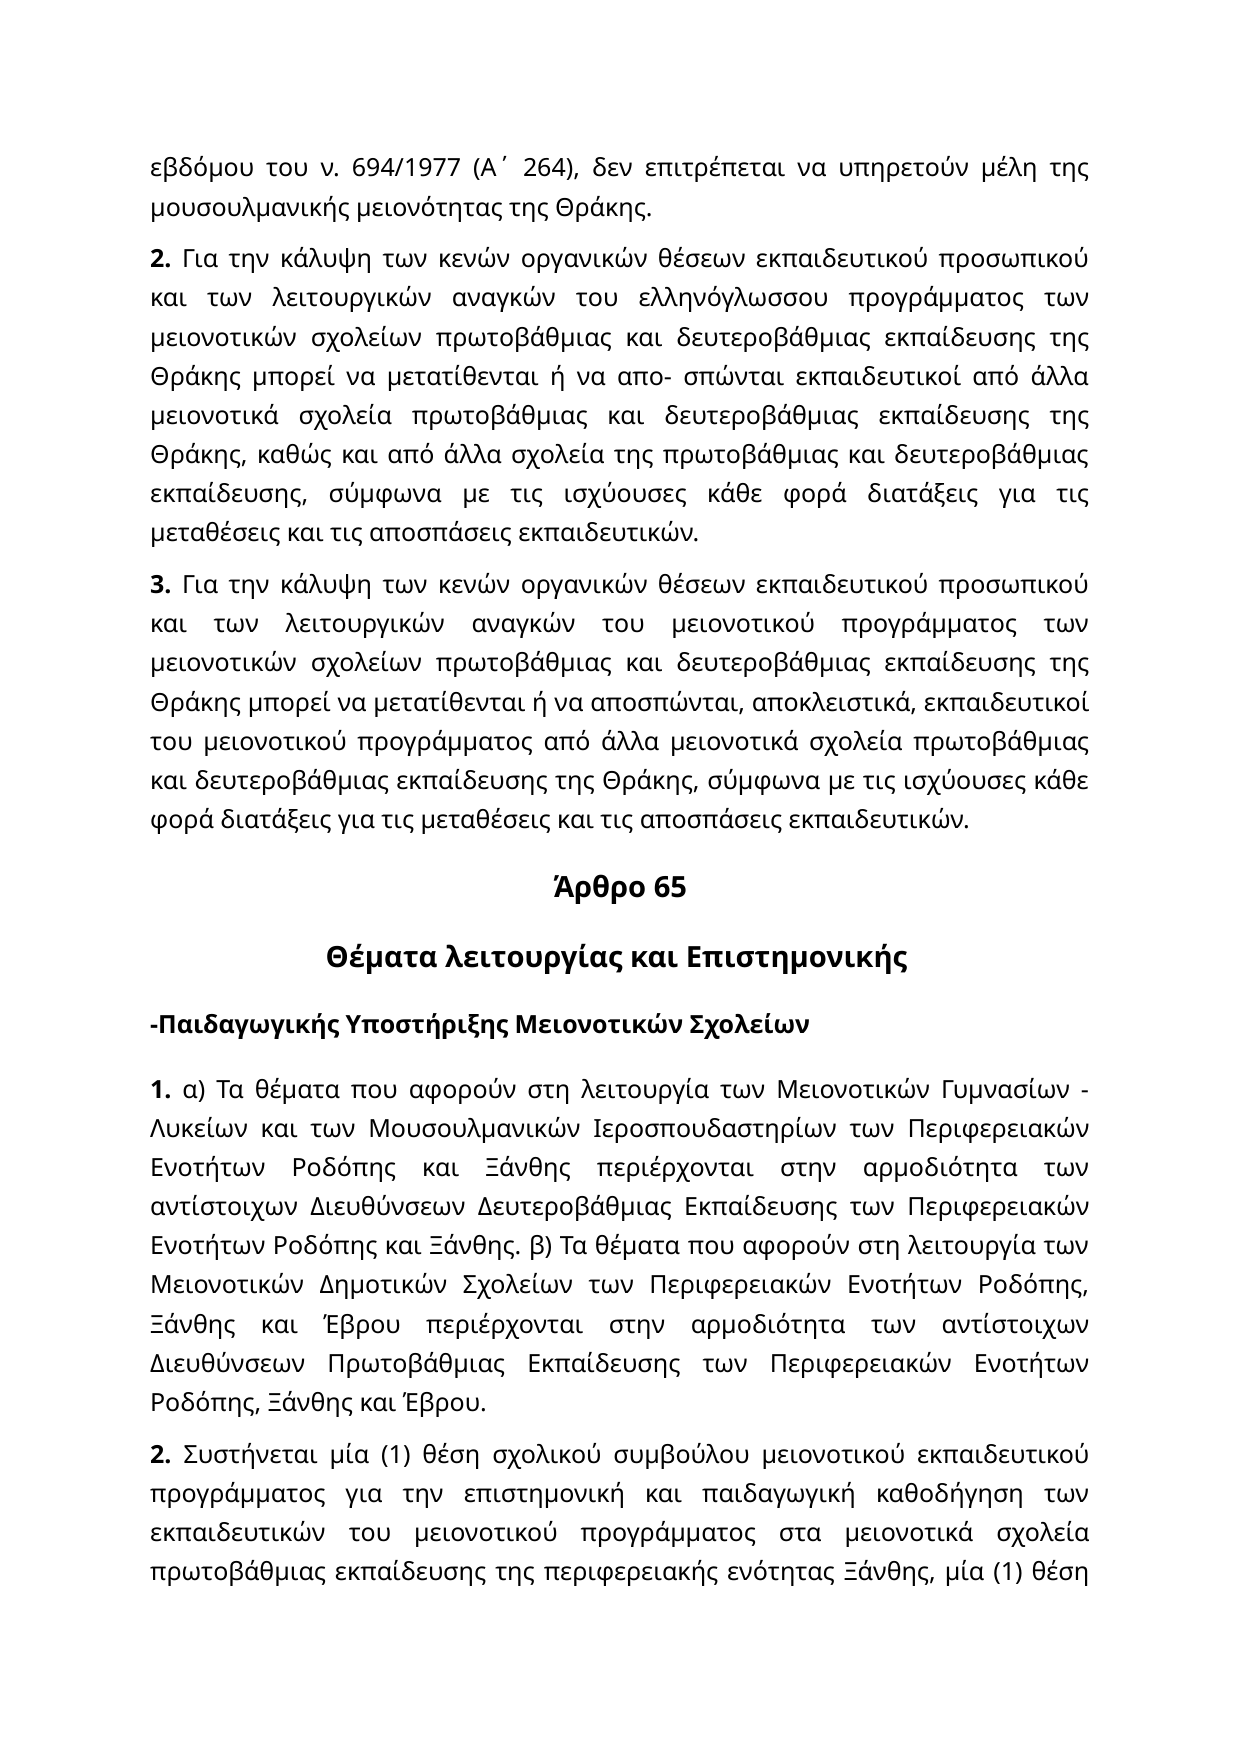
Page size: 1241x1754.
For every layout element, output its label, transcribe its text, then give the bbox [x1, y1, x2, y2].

text εβδόμου του ν. 694/1977 (Α΄ 264), δεν επιτρέπεται να υπηρετούν μέλη της μουσουλμανικής μειονότητας της Θράκης. [150, 150, 1090, 223]
text -Παιδαγωγικής Υποστήριξης Μειονοτικών Σχολείων [150, 1007, 1090, 1041]
text 2. Συστήνεται μία (1) θέση σχολικού συμβούλου μειονοτικού εκπαιδευτικού προγράμματος για την επιστημονική και παιδαγωγική καθοδήγηση των εκπαιδευτικών του μειονοτικού προγράμματος στα μειονοτικά σχολεία πρωτοβάθμιας εκπαίδευσης της περιφερειακής ενότητας Ξάνθης, μία (1) θέση [150, 1436, 1090, 1588]
text 3. Για την κάλυψη των κενών οργανικών θέσεων εκπαιδευτικού προσωπικού και των λειτουργικών αναγκών του μειονοτικού προγράμματος των μειονοτικών σχολείων πρωτοβάθμιας και δευτεροβάθμιας εκπαίδευσης της Θράκης μπορεί να μετατίθενται ή να αποσπώνται, αποκλειστικά, εκπαιδευτικοί του μειονοτικού προγράμματος από άλλα μειονοτικά σχολεία πρωτοβάθμιας και δευτεροβάθμιας εκπαίδευσης της Θράκης, σύμφωνα με τις ισχύουσες κάθε φορά διατάξεις για τις μεταθέσεις και τις αποσπάσεις εκπαιδευτικών. [150, 567, 1090, 836]
subtitle Άρθρο 65 [150, 866, 1090, 906]
text 2. Για την κάλυψη των κενών οργανικών θέσεων εκπαιδευτικού προσωπικού και των λειτουργικών αναγκών του ελληνόγλωσσου προγράμματος των μειονοτικών σχολείων πρωτοβάθμιας και δευτεροβάθμιας εκπαίδευσης της Θράκης μπορεί να μετατίθενται ή να απο- σπώνται εκπαιδευτικοί από άλλα μειονοτικά σχολεία πρωτοβάθμιας και δευτεροβάθμιας εκπαίδευσης της Θράκης, καθώς και από άλλα σχολεία της πρωτοβάθμιας και δευτεροβάθμιας εκπαίδευσης, σύμφωνα με τις ισχύουσες κάθε φορά διατάξεις για τις μεταθέσεις και τις αποσπάσεις εκπαιδευτικών. [150, 241, 1090, 549]
text 1. α) Τα θέματα που αφορούν στη λειτουργία των Μειονοτικών Γυμνασίων - Λυκείων και των Μουσουλμανικών Ιεροσπουδαστηρίων των Περιφερειακών Ενοτήτων Ροδόπης και Ξάνθης περιέρχονται στην αρμοδιότητα των αντίστοιχων Διευθύνσεων Δευτεροβάθμιας Εκπαίδευσης των Περιφερειακών Ενοτήτων Ροδόπης και Ξάνθης. β) Τα θέματα που αφορούν στη λειτουργία των Μειονοτικών Δημοτικών Σχολείων των Περιφερειακών Ενοτήτων Ροδόπης, Ξάνθης και Έβρου περιέρχονται στην αρμοδιότητα των αντίστοιχων Διευθύνσεων Πρωτοβάθμιας Εκπαίδευσης των Περιφερειακών Ενοτήτων Ροδόπης, Ξάνθης και Έβρου. [150, 1071, 1090, 1419]
subtitle Θέματα λειτουργίας και Επιστημονικής [150, 936, 1090, 976]
